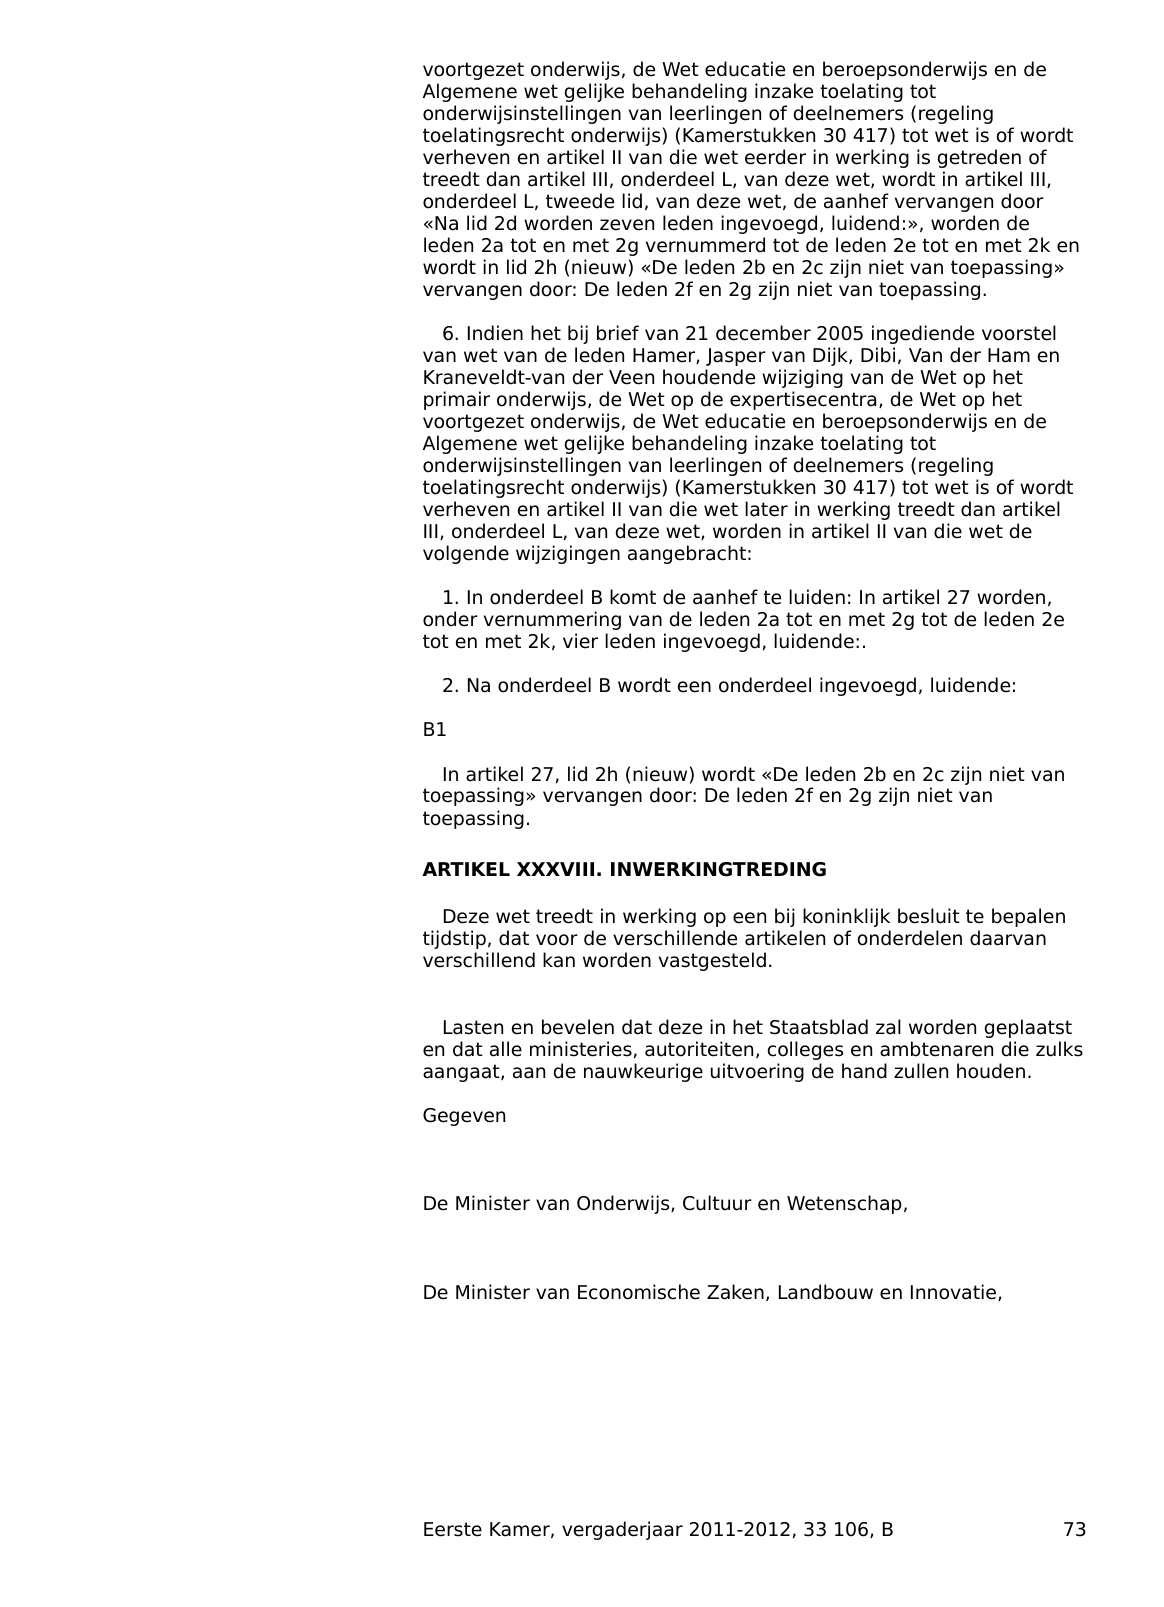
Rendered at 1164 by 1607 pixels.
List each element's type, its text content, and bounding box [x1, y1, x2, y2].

text De Minister van Economische Zaken, Landbouw en Innovatie, [422, 1282, 1087, 1304]
text voortgezet onderwijs, de Wet educatie en beroepsonderwijs en de Algemene wet gelijke behandeling inzake toelating tot onderwijsinstellingen van leerlingen of deelnemers (regeling toelatingsrecht onderwijs) (Kamerstukken 30 417) tot wet is of wordt verheven en artikel II van die wet eerder in werking is getreden of treedt dan artikel III, onderdeel L, van deze wet, wordt in artikel III, onderdeel L, tweede lid, van deze wet, de aanhef vervangen door «Na lid 2d worden zeven leden ingevoegd, luidend:», worden de leden 2a tot en met 2g vernummerd tot de leden 2e tot en met 2k en wordt in lid 2h (nieuw) «De leden 2b en 2c zijn niet van toepassing» vervangen door: De leden 2f en 2g zijn niet van toepassing. [422, 59, 1087, 301]
text De Minister van Onderwijs, Cultuur en Wetenschap, [422, 1193, 1087, 1215]
text In artikel 27, lid 2h (nieuw) wordt «De leden 2b en 2c zijn niet van toepassing» vervangen door: De leden 2f en 2g zijn niet van toepassing. [422, 763, 1087, 829]
text Deze wet treedt in werking op een bij koninklijk besluit te bepalen tijdstip, dat voor de verschillende artikelen of onderdelen daarvan verschillend kan worden vastgesteld. [422, 906, 1087, 972]
text 2. Na onderdeel B wordt een onderdeel ingevoegd, luidende: [422, 675, 1087, 697]
text 6. Indien het bij brief van 21 december 2005 ingediende voorstel van wet van de leden Hamer, Jasper van Dijk, Dibi, Van der Ham en Kraneveldt-van der Veen houdende wijziging van de Wet op het primair onderwijs, de Wet op de expertisecentra, de Wet op het voortgezet onderwijs, de Wet educatie en beroepsonderwijs en de Algemene wet gelijke behandeling inzake toelating tot onderwijsinstellingen van leerlingen of deelnemers (regeling toelatingsrecht onderwijs) (Kamerstukken 30 417) tot wet is of wordt verheven en artikel II van die wet later in werking treedt dan artikel III, onderdeel L, van deze wet, worden in artikel II van die wet de volgende wijzigingen aangebracht: [422, 323, 1087, 565]
text Gegeven [422, 1105, 1087, 1127]
subtitle ARTIKEL XXXVIII. INWERKINGTREDING [422, 859, 1087, 881]
text B1 [422, 719, 1087, 741]
text Lasten en bevelen dat deze in het Staatsblad zal worden geplaatst en dat alle ministeries, autoriteiten, colleges en ambtenaren die zulks aangaat, aan de nauwkeurige uitvoering de hand zullen houden. [422, 1017, 1087, 1083]
text 1. In onderdeel B komt de aanhef te luiden: In artikel 27 worden, onder vernummering van de leden 2a tot en met 2g tot de leden 2e tot en met 2k, vier leden ingevoegd, luidende:. [422, 587, 1087, 653]
